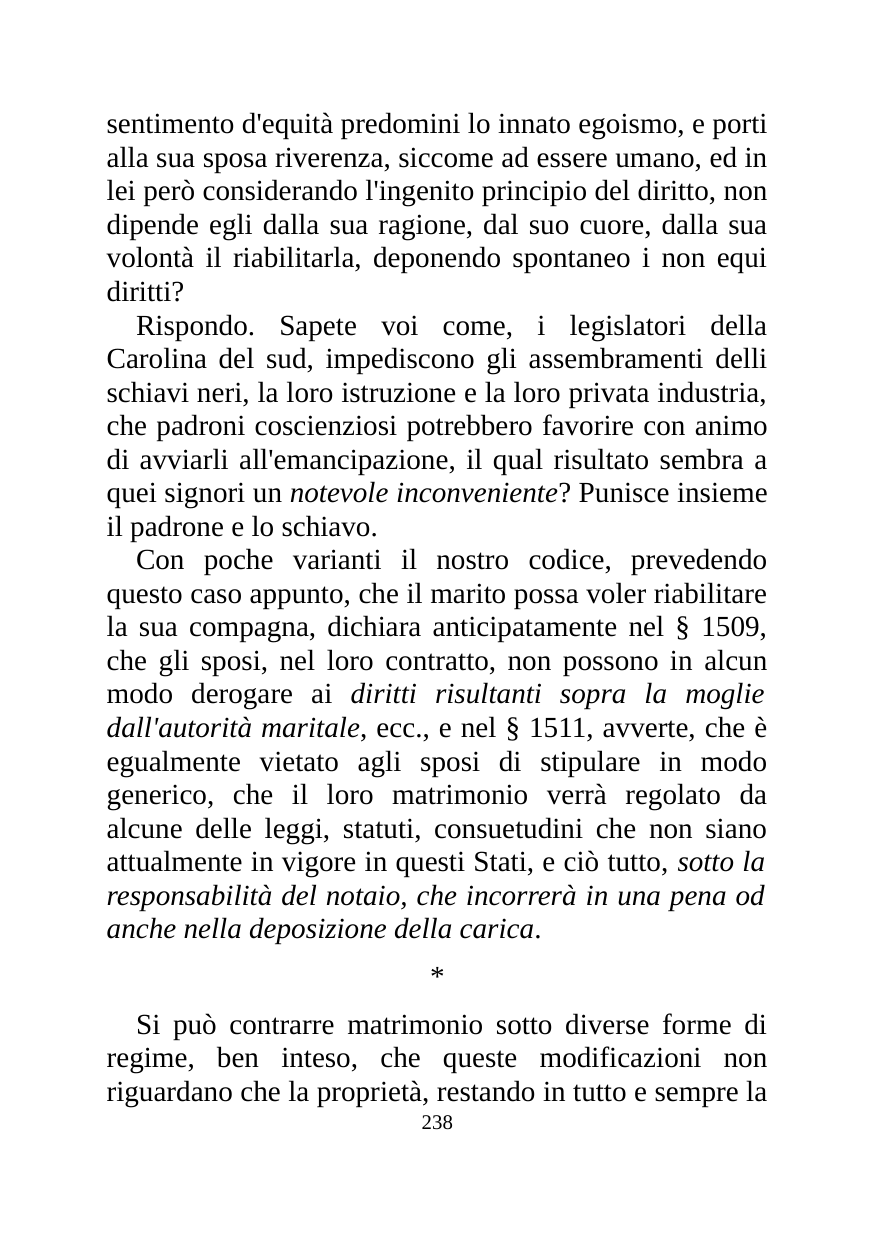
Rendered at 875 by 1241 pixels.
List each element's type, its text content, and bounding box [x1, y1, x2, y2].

text * [106, 959, 768, 993]
text Si può contrarre matrimonio sotto diverse forme di regime, ben inteso, che queste modificazioni non riguardano che la proprietà, restando in tutto e sempre la [106, 1007, 768, 1107]
text Rispondo. Sapete voi come, i legislatori della Carolina del sud, impediscono gli assembramenti delli schiavi neri, la loro istruzione e la loro privata industria, che padroni coscienziosi potrebbero favorire con animo di avviarli all'emancipazione, il qual risultato sembra a quei signori un notevole inconveniente? Punisce insieme il padrone e lo schiavo. [106, 308, 768, 542]
text sentimento d'equità predomini lo innato egoismo, e porti alla sua sposa riverenza, siccome ad essere umano, ed in lei però considerando l'ingenito principio del diritto, non dipende egli dalla sua ragione, dal suo cuore, dalla sua volontà il riabilitarla, deponendo spontaneo i non equi diritti? [106, 106, 768, 308]
text Con poche varianti il nostro codice, prevedendo questo caso appunto, che il marito possa voler riabilitare la sua compagna, dichiara anticipatamente nel § 1509, che gli sposi, nel loro contratto, non possono in alcun modo derogare ai diritti risultanti sopra la moglie dall'autorità maritale, ecc., e nel § 1511, avverte, che è egualmente vietato agli sposi di stipulare in modo generico, che il loro matrimonio verrà regolato da alcune delle leggi, statuti, consuetudini che non siano attualmente in vigore in questi Stati, e ciò tutto, sotto la responsabilità del notaio, che incorrerà in una pena od anche nella deposizione della carica. [106, 542, 768, 945]
